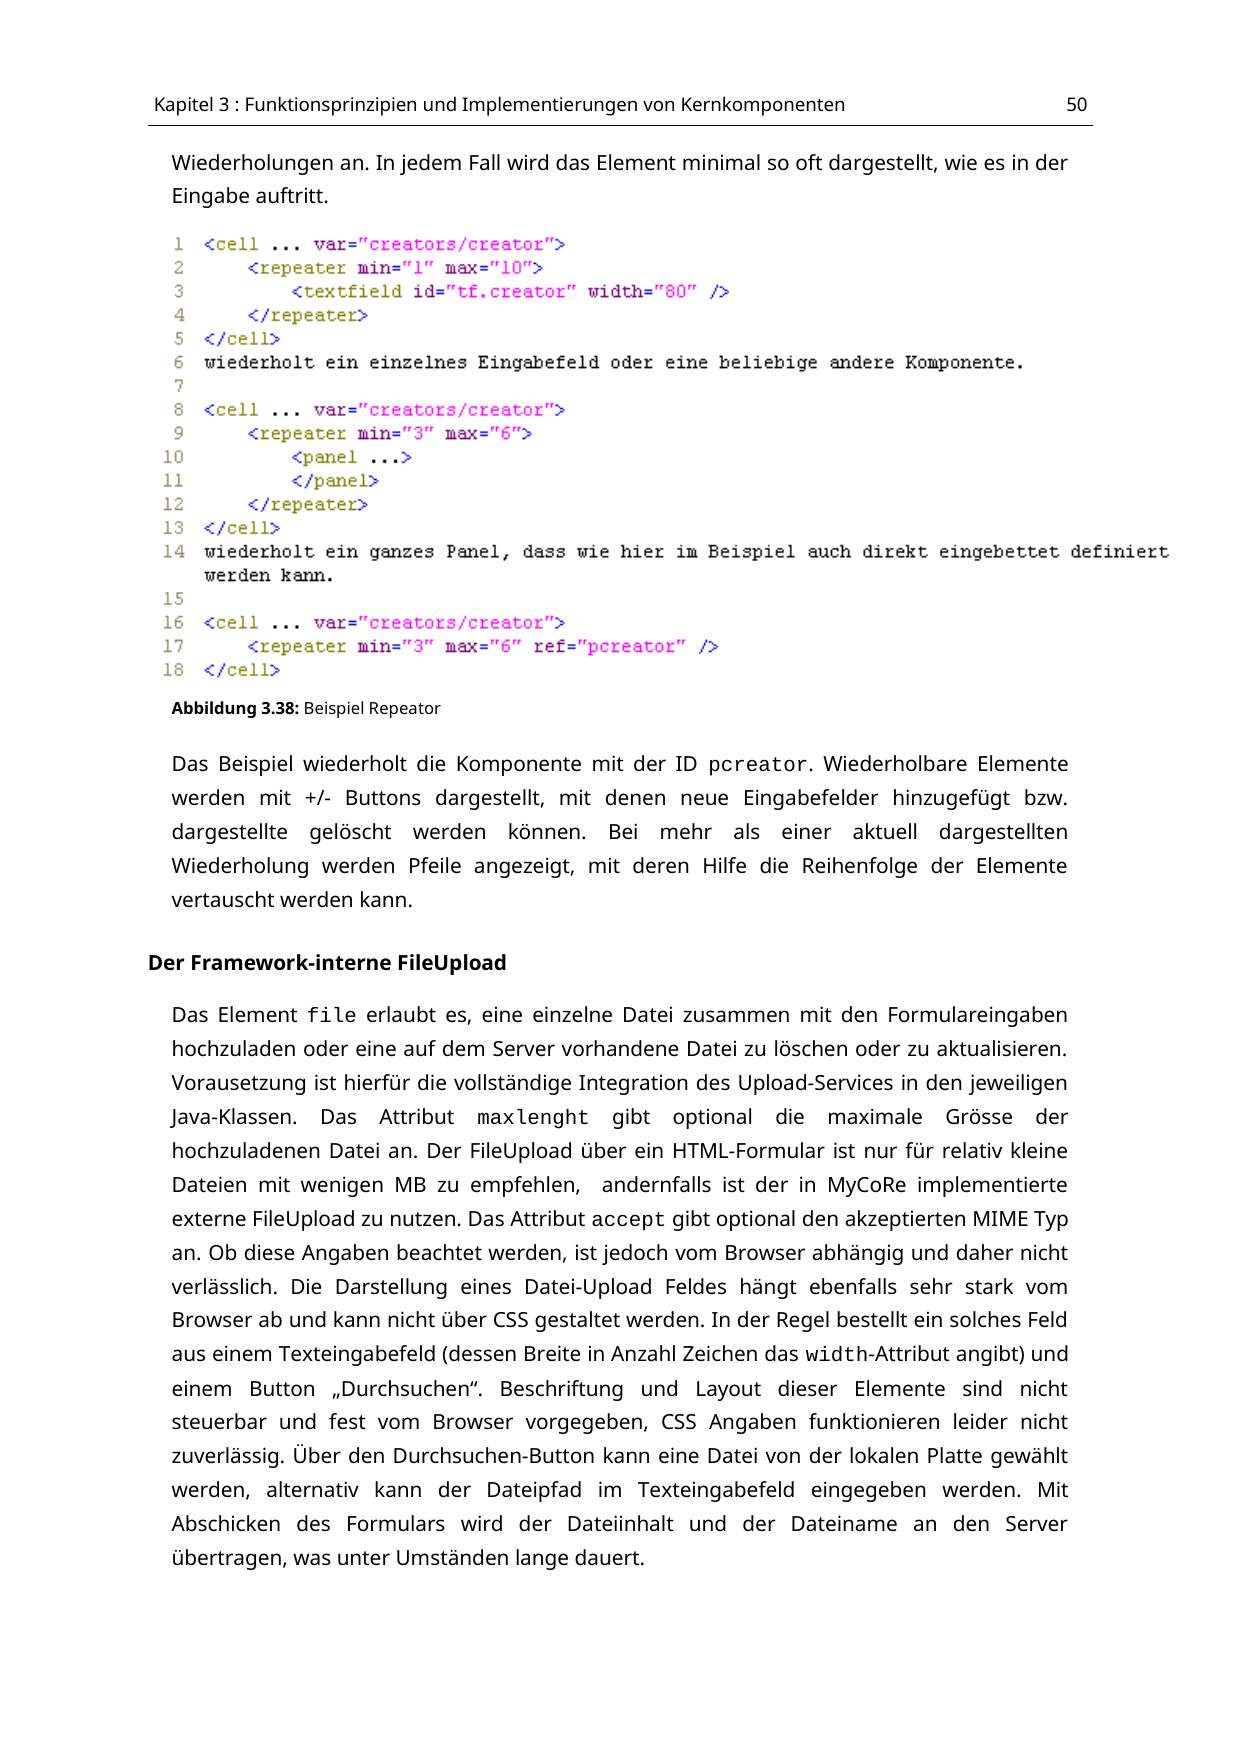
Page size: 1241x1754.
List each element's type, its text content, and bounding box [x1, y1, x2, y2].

text Wiederholungen an. In jedem Fall wird das Element minimal so oft dargestellt, wie es in der Eingabe auftritt. [171, 148, 1069, 210]
text Das Beispiel wiederholt die Komponente mit der ID pcreator. Wiederholbare Elemente werden mit +/- Buttons dargestellt, mit denen neue Eingabefelder hinzugefügt bzw. dargestellte gelöscht werden können. Bei mehr als einer aktuell dargestellten Wiederholung werden Pfeile angezeigt, mit deren Hilfe die Reihenfolge der Elemente vertauscht werden kann. [148, 681, 1069, 913]
subtitle Der Framework-interne FileUpload [148, 948, 1092, 976]
text [171, 222, 1069, 233]
text Das Element file erlaubt es, eine einzelne Datei zusammen mit den Formulareingaben hochzuladen oder eine auf dem Server vorhandene Datei zu löschen oder zu aktualisieren. Vorausetzung ist hierfür die vollständige Integration des Upload-Services in den jeweiligen Java-Klassen. Das Attribut maxlenght gibt optional die maximale Grösse der hochzuladenen Datei an. Der FileUpload über ein HTML-Formular ist nur für relativ kleine Dateien mit wenigen MB zu empfehlen, andernfalls ist der in MyCoRe implementierte externe FileUpload zu nutzen. Das Attribut accept gibt optional den akzeptierten MIME Typ an. Ob diese Angaben beachtet werden, ist jedoch vom Browser abhängig und daher nicht verlässlich. Die Darstellung eines Datei-Upload Feldes hängt ebenfalls sehr stark vom Browser ab und kann nicht über CSS gestaltet werden. In der Regel bestellt ein solches Feld aus einem Texteingabefeld (dessen Breite in Anzahl Zeichen das width-Attribut angibt) und einem Button „Durchsuchen“. Beschriftung und Layout dieser Elemente sind nicht steuerbar und fest vom Browser vorgegeben, CSS Angaben funktionieren leider nicht zuverlässig. Über den Durchsuchen-Button kann eine Datei von der lokalen Platte gewählt werden, alternativ kann der Dateipfad im Texteingabefeld eingegeben werden. Mit Abschicken des Formulars wird der Dateiinhalt und der Dateiname an den Server übertragen, was unter Umständen lange dauert. [171, 1000, 1069, 1571]
text Abbildung 3.39: Beispiel Repeator [171, 681, 1166, 720]
